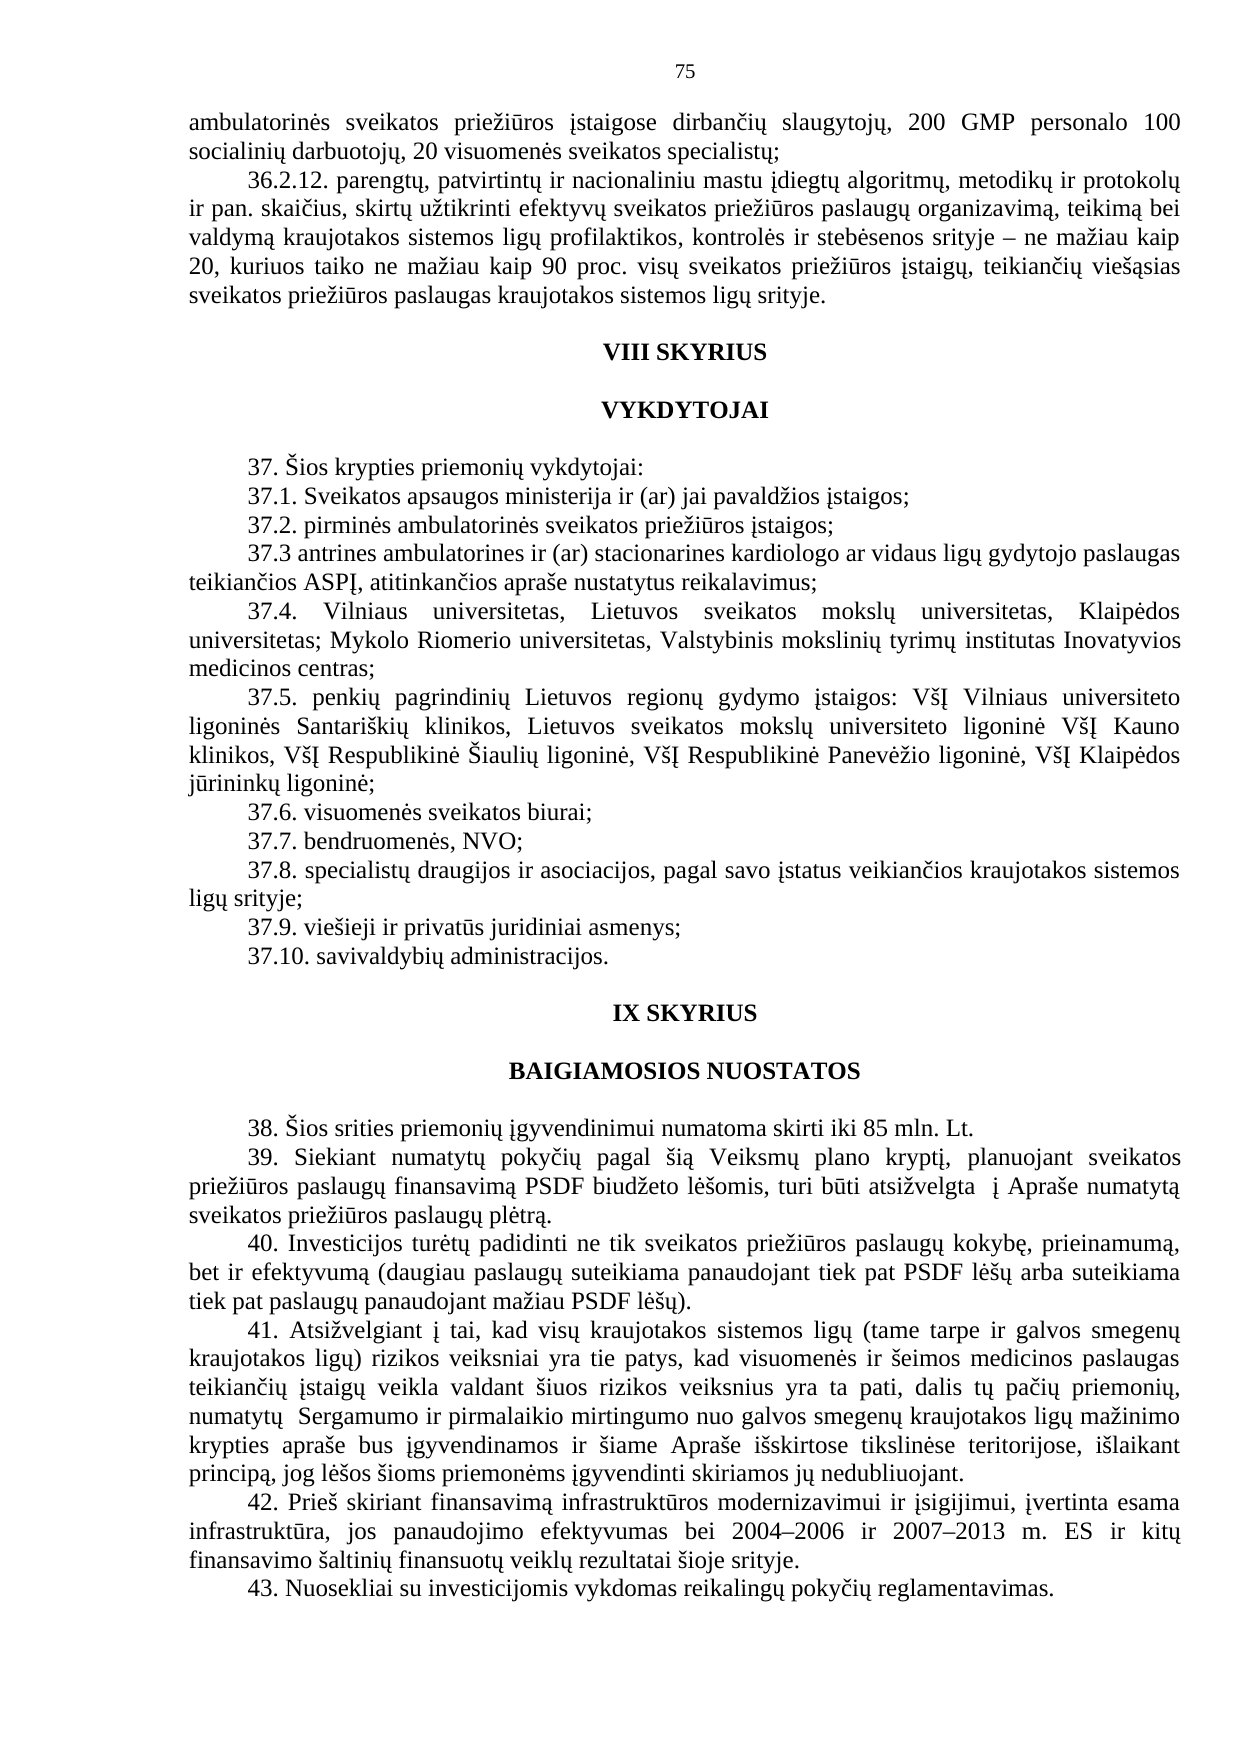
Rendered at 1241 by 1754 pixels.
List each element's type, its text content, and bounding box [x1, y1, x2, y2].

text 37.7. bendruomenės, NVO; [188, 826, 1181, 855]
text 37.9. viešieji ir privatūs juridiniai asmenys; [188, 912, 1181, 941]
text 37.4. Vilniaus universitetas, Lietuvos sveikatos mokslų universitetas, Klaipėdos universitetas; Mykolo Riomerio universitetas, Valstybinis mokslinių tyrimų institutas Inovatyvios medicinos centras; [188, 596, 1181, 682]
text 41. Atsižvelgiant į tai, kad visų kraujotakos sistemos ligų (tame tarpe ir galvos smegenų kraujotakos ligų) rizikos veiksniai yra tie patys, kad visuomenės ir šeimos medicinos paslaugas teikiančių įstaigų veikla valdant šiuos rizikos veiksnius yra ta pati, dalis tų pačių priemonių, numatytų Sergamumo ir pirmalaikio mirtingumo nuo galvos smegenų kraujotakos ligų mažinimo krypties apraše bus įgyvendinamos ir šiame Apraše išskirtose tikslinėse teritorijose, išlaikant principą, jog lėšos šioms priemonėms įgyvendinti skiriamos jų nedubliuojant. [188, 1315, 1181, 1487]
text 37.10. savivaldybių administracijos. [188, 941, 1181, 970]
text 37. Šios krypties priemonių vykdytojai: [188, 452, 1181, 481]
text 38. Šios srities priemonių įgyvendinimui numatoma skirti iki 85 mln. Lt. [188, 1113, 1181, 1142]
text ambulatorinės sveikatos priežiūros įstaigose dirbančių slaugytojų, 200 GMP personalo 100 socialinių darbuotojų, 20 visuomenės sveikatos specialistų; [188, 107, 1181, 165]
text BAIGIAMOSIOS NUOSTATOS [188, 1056, 1181, 1085]
text 37.6. visuomenės sveikatos biurai; [188, 797, 1181, 826]
text 37.2. pirminės ambulatorinės sveikatos priežiūros įstaigos; [188, 510, 1181, 538]
text VIII SKYRIUS [188, 337, 1181, 366]
text 37.8. specialistų draugijos ir asociacijos, pagal savo įstatus veikiančios kraujotakos sistemos ligų srityje; [188, 855, 1181, 912]
text 39. Siekiant numatytų pokyčių pagal šią Veiksmų plano kryptį, planuojant sveikatos priežiūros paslaugų finansavimą PSDF biudžeto lėšomis, turi būti atsižvelgta į Apraše numatytą sveikatos priežiūros paslaugų plėtrą. [188, 1142, 1181, 1228]
text 36.2.12. parengtų, patvirtintų ir nacionaliniu mastu įdiegtų algoritmų, metodikų ir protokolų ir pan. skaičius, skirtų užtikrinti efektyvų sveikatos priežiūros paslaugų organizavimą, teikimą bei valdymą kraujotakos sistemos ligų profilaktikos, kontrolės ir stebėsenos srityje – ne mažiau kaip 20, kuriuos taiko ne mažiau kaip 90 proc. visų sveikatos priežiūros įstaigų, teikiančių viešąsias sveikatos priežiūros paslaugas kraujotakos sistemos ligų srityje. [188, 165, 1181, 308]
text VYKDYTOJAI [188, 395, 1181, 423]
text 43. Nuosekliai su investicijomis vykdomas reikalingų pokyčių reglamentavimas. [188, 1573, 1181, 1602]
text 42. Prieš skiriant finansavimą infrastruktūros modernizavimui ir įsigijimui, įvertinta esama infrastruktūra, jos panaudojimo efektyvumas bei 2004–2006 ir 2007–2013 m. ES ir kitų finansavimo šaltinių finansuotų veiklų rezultatai šioje srityje. [188, 1487, 1181, 1573]
text 40. Investicijos turėtų padidinti ne tik sveikatos priežiūros paslaugų kokybę, prieinamumą, bet ir efektyvumą (daugiau paslaugų suteikiama panaudojant tiek pat PSDF lėšų arba suteikiama tiek pat paslaugų panaudojant mažiau PSDF lėšų). [188, 1228, 1181, 1315]
text 37.1. Sveikatos apsaugos ministerija ir (ar) jai pavaldžios įstaigos; [188, 481, 1181, 510]
text 37.3 antrines ambulatorines ir (ar) stacionarines kardiologo ar vidaus ligų gydytojo paslaugas teikiančios ASPĮ, atitinkančios apraše nustatytus reikalavimus; [188, 538, 1181, 596]
text 37.5. penkių pagrindinių Lietuvos regionų gydymo įstaigos: VšĮ Vilniaus universiteto ligoninės Santariškių klinikos, Lietuvos sveikatos mokslų universiteto ligoninė VšĮ Kauno klinikos, VšĮ Respublikinė Šiaulių ligoninė, VšĮ Respublikinė Panevėžio ligoninė, VšĮ Klaipėdos jūrininkų ligoninė; [188, 682, 1181, 797]
text IX SKYRIUS [188, 998, 1181, 1027]
